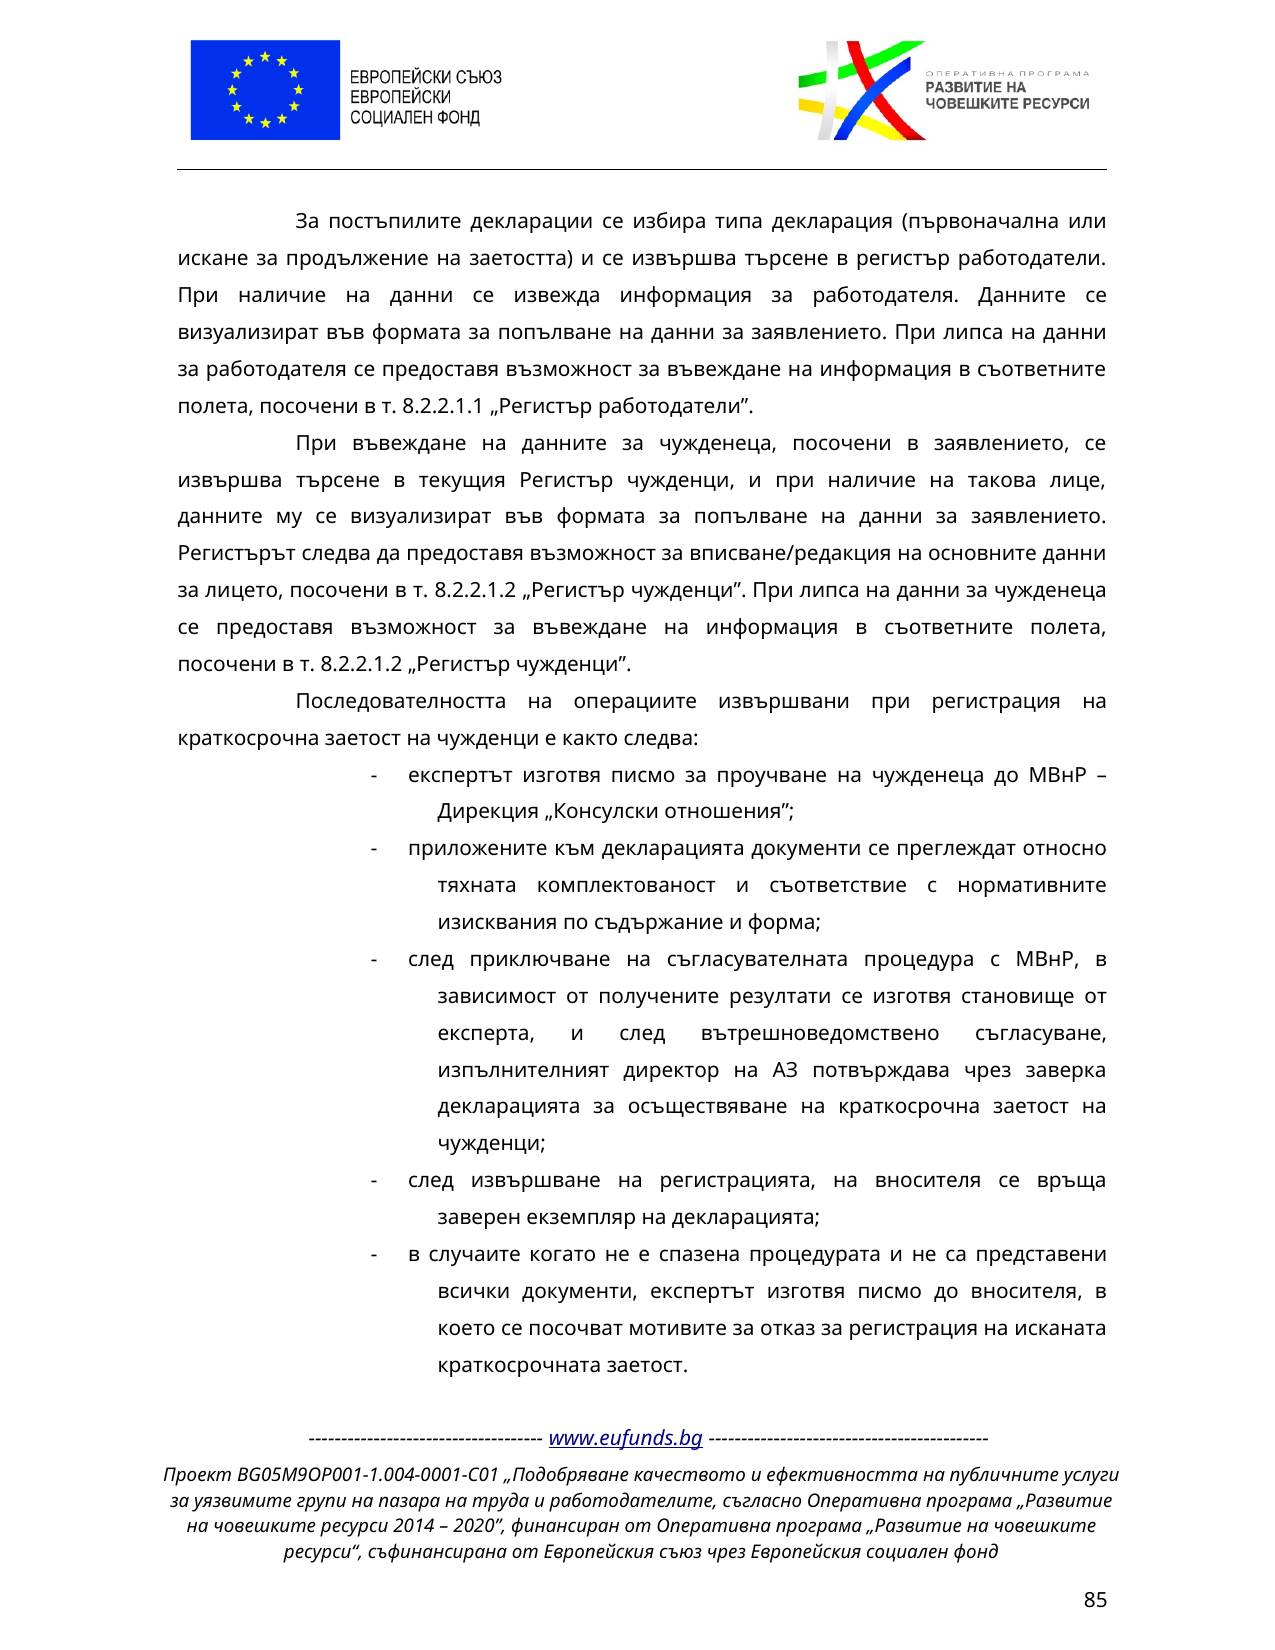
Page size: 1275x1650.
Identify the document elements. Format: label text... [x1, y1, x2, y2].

text Последователността на операциите извършвани при регистрация на краткосрочна заетост на чужденци е както следва: [177, 686, 1107, 751]
list в случаите когато не е спазена процедурата и не са представени всички документи, експертът изготвя писмо до вносителя, в което се посочват мотивите за отказ за регистрация на исканата краткосрочната заетост. [370, 1239, 1107, 1378]
list приложените към декларацията документи се преглеждат относно тяхната комплектованост и съответствие с нормативните изисквания по съдържание и форма; [370, 833, 1107, 936]
list след извършване на регистрацията, на вносителя се връща заверен екземпляр на декларацията; [370, 1165, 1107, 1231]
text При въвеждане на данните за чужденеца, посочени в заявлението, се извършва търсене в текущия Регистър чужденци, и при наличие на такова лице, данните му се визуализират във формата за попълване на данни за заявлението. Регистърът следва да предоставя възможност за вписване/редакция на основните данни за лицето, посочени в т. 8.2.2.1.2 „Регистър чужденци”. При липса на данни за чужденеца се предоставя възможност за въвеждане на информация в съответните полета, посочени в т. 8.2.2.1.2 „Регистър чужденци”. [177, 428, 1107, 677]
text За постъпилите декларации се избира типа декларация (първоначална или искане за продължение на заетостта) и се извършва търсене в регистър работодатели. При наличие на данни се извежда информация за работодателя. Данните се визуализират във формата за попълване на данни за заявлението. При липса на данни за работодателя се предоставя възможност за въвеждане на информация в съответните полета, посочени в т. 8.2.2.1.1 „Регистър работодатели”. [177, 207, 1107, 419]
list след приключване на съгласувателната процедура с МВнР, в зависимост от получените резултати се изготвя становище от експерта, и след вътрешноведомствено съгласуване, изпълнителният директор на АЗ потвърждава чрез заверка декларацията за осъществяване на краткосрочна заетост на чужденци; [370, 944, 1107, 1157]
list експертът изготвя писмо за проучване на чужденеца до МВнР – Дирекция „Консулски отношения”; [370, 760, 1107, 825]
